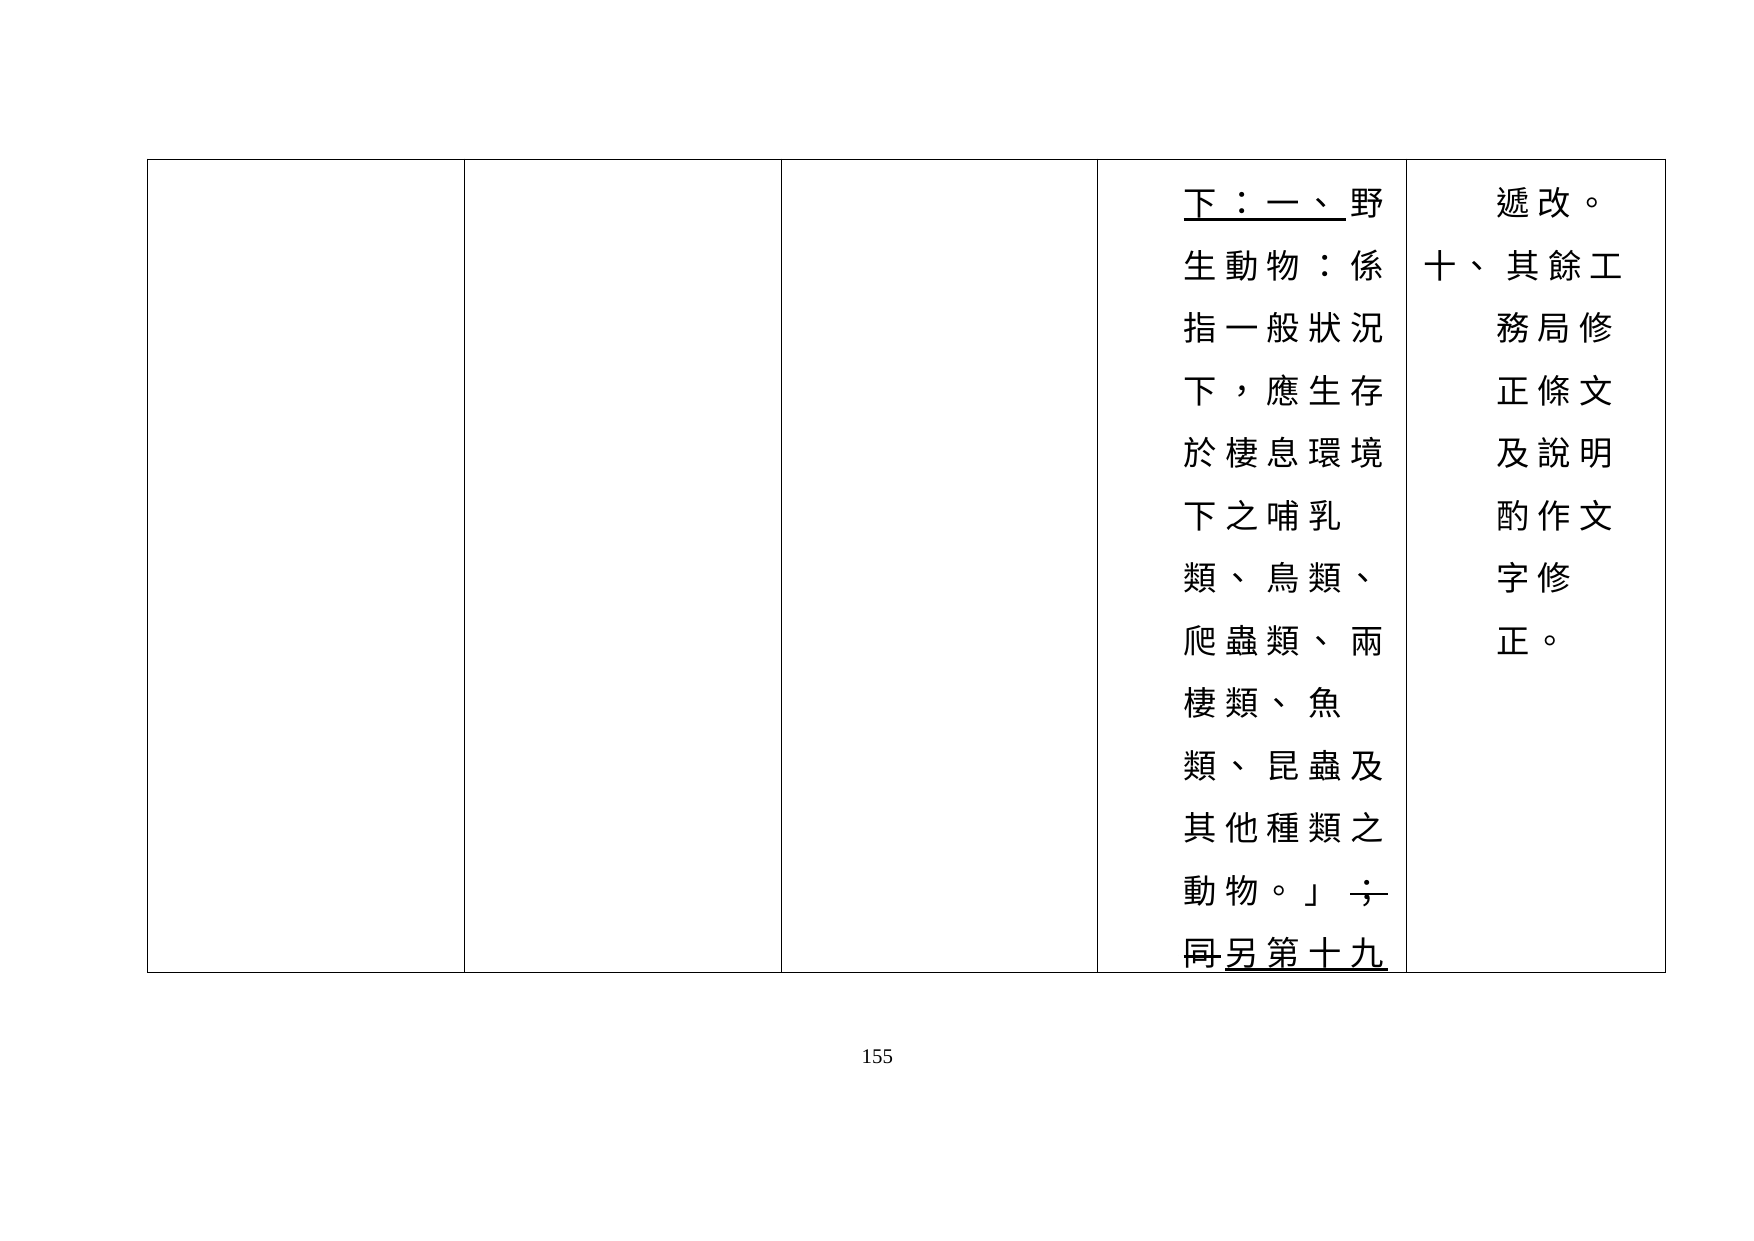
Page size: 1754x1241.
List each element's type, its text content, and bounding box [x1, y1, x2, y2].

table_cell 下：一、野生動物：係指一般狀況下，應生存於棲息環境下之哺乳類、鳥類、爬蟲類、兩棲類、魚類、昆蟲及其他種類之動物。」；同另第十九 [1098, 160, 1406, 972]
table_cell 遞改。 十、其餘工務局修正條文及說明酌作文字修正。 [1407, 160, 1665, 972]
table_cell [148, 160, 464, 972]
table_cell [465, 160, 781, 972]
table_cell [782, 160, 1097, 972]
